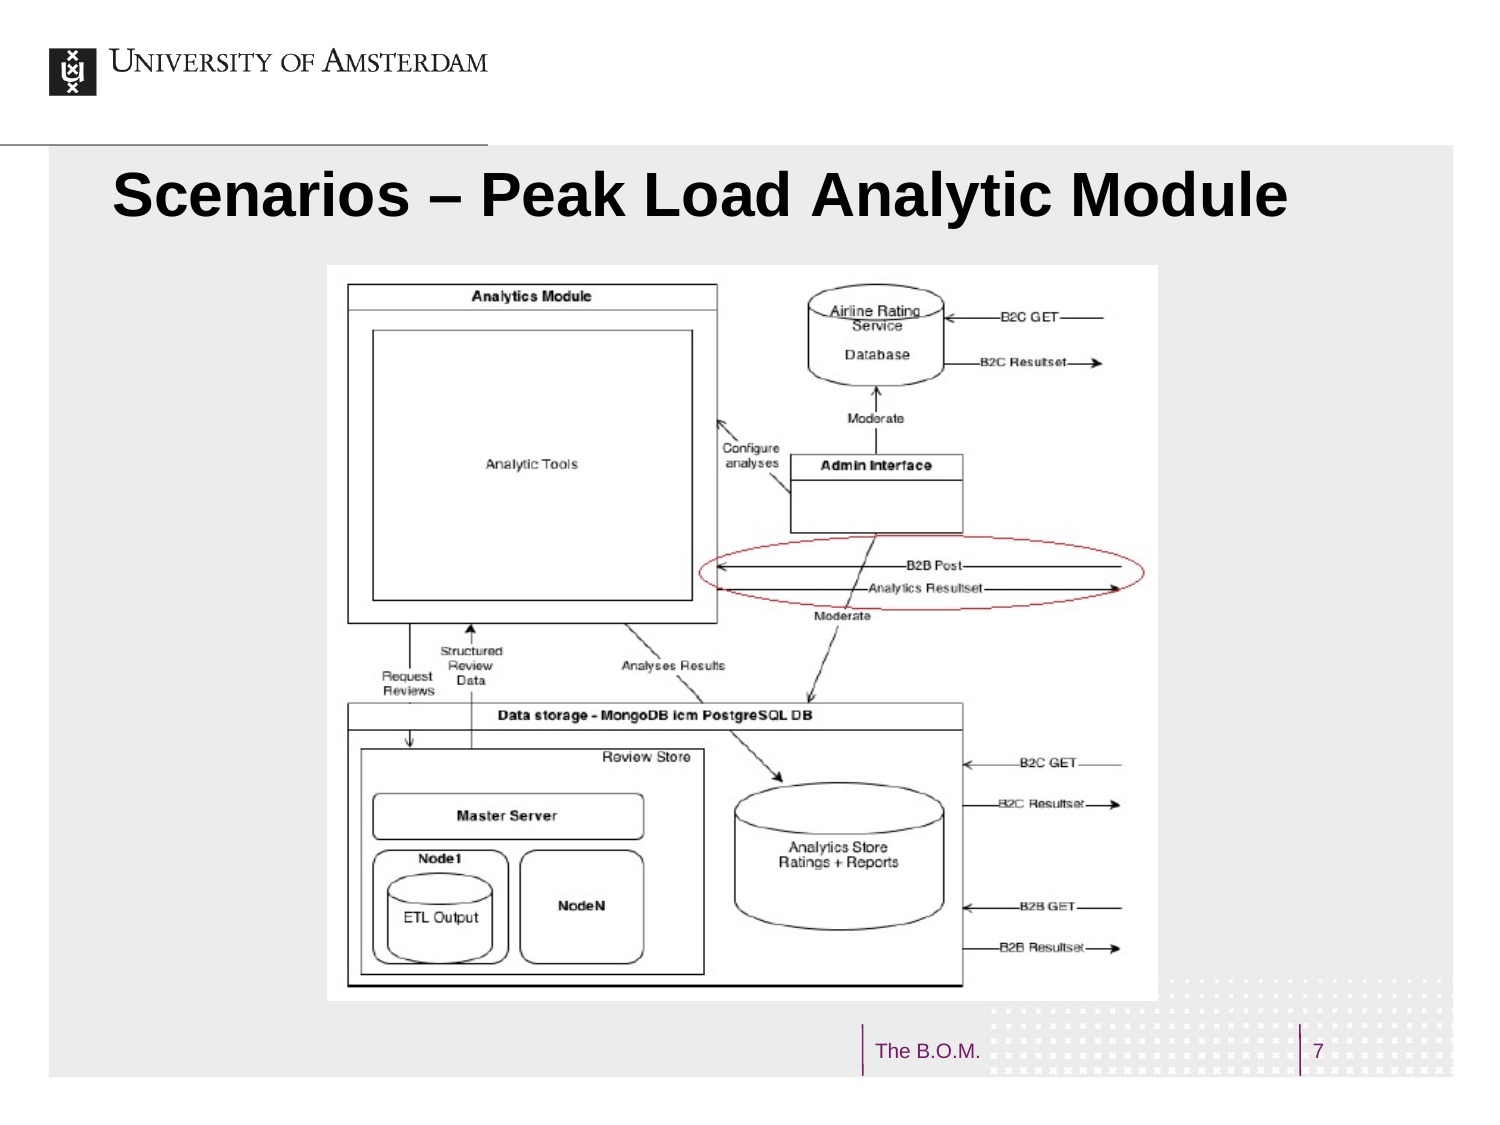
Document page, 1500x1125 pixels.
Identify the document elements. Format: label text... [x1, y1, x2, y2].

text_box Scenarios – Peak Load Analytic Module [112, 153, 1371, 292]
text_box The B.O.M. [874, 1037, 1276, 1088]
picture [327, 265, 1158, 1001]
